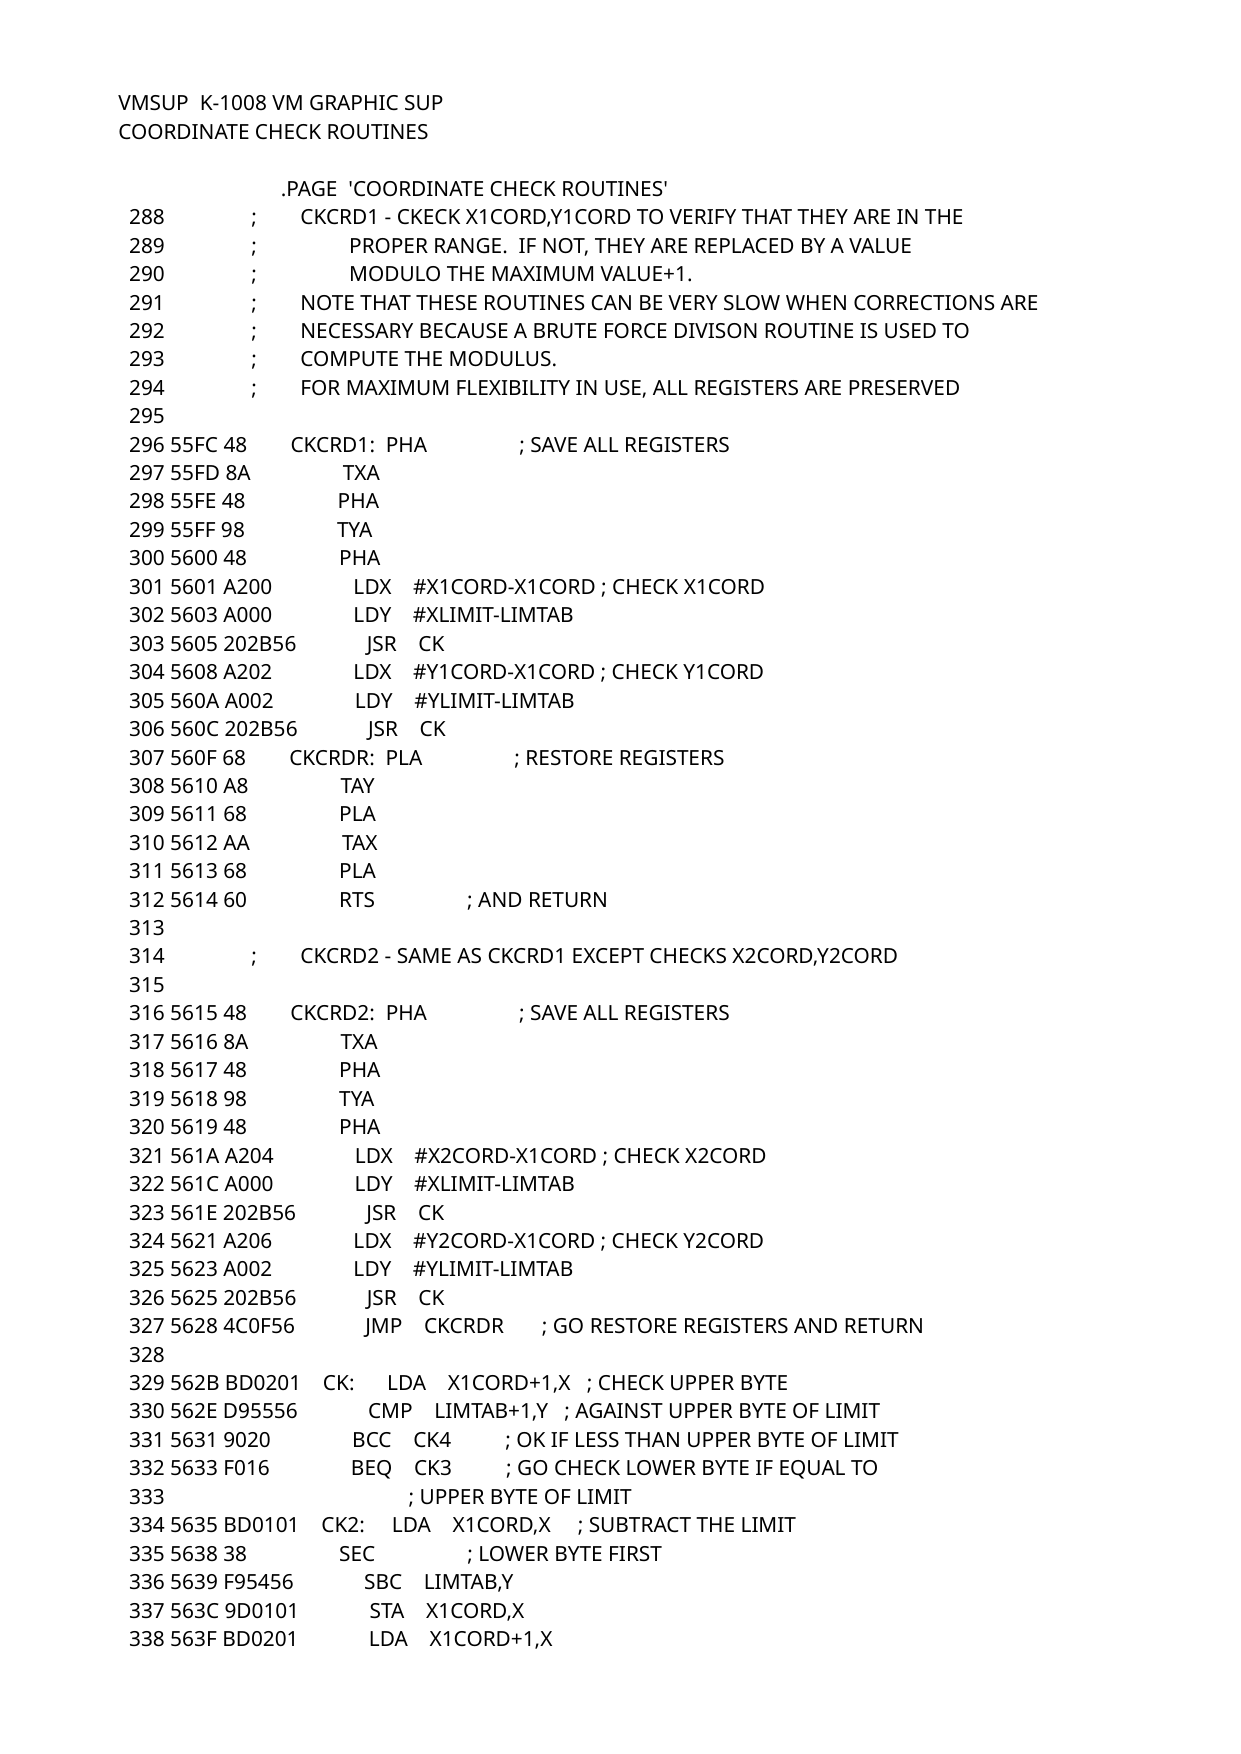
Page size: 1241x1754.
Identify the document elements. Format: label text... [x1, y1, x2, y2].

text 314 ; CKCRD2 - SAME AS CKCRD1 EXCEPT CHECKS X2CORD,Y2CORD [118, 942, 1152, 970]
text 317 5616 8A TXA [118, 1027, 1152, 1055]
text VMSUP K-1008 VM GRAPHIC SUP [118, 88, 1152, 117]
text 294 ; FOR MAXIMUM FLEXIBILITY IN USE, ALL REGISTERS ARE PRESERVED [118, 373, 1152, 401]
text 310 5612 AA TAX [118, 828, 1152, 856]
text COORDINATE CHECK ROUTINES [118, 117, 1152, 145]
text 304 5608 A202 LDX #Y1CORD-X1CORD ; CHECK Y1CORD [118, 657, 1152, 686]
text 303 5605 202B56 JSR CK [118, 629, 1152, 657]
text 308 5610 A8 TAY [118, 771, 1152, 799]
text 289 ; PROPER RANGE. IF NOT, THEY ARE REPLACED BY A VALUE [118, 231, 1152, 259]
text 320 5619 48 PHA [118, 1112, 1152, 1141]
text 291 ; NOTE THAT THESE ROUTINES CAN BE VERY SLOW WHEN CORRECTIONS ARE [118, 288, 1152, 316]
text 307 560F 68 CKCRDR: PLA ; RESTORE REGISTERS [118, 743, 1152, 771]
text 293 ; COMPUTE THE MODULUS. [118, 344, 1152, 373]
text 292 ; NECESSARY BECAUSE A BRUTE FORCE DIVISON ROUTINE IS USED TO [118, 316, 1152, 344]
text 335 5638 38 SEC ; LOWER BYTE FIRST [118, 1539, 1152, 1567]
text 329 562B BD0201 CK: LDA X1CORD+1,X ; CHECK UPPER BYTE [118, 1368, 1152, 1397]
text 316 5615 48 CKCRD2: PHA ; SAVE ALL REGISTERS [118, 998, 1152, 1027]
text 333 ; UPPER BYTE OF LIMIT [118, 1482, 1152, 1510]
text 302 5603 A000 LDY #XLIMIT-LIMTAB [118, 600, 1152, 629]
text 324 5621 A206 LDX #Y2CORD-X1CORD ; CHECK Y2CORD [118, 1226, 1152, 1254]
text 298 55FE 48 PHA [118, 487, 1152, 515]
text 331 5631 9020 BCC CK4 ; OK IF LESS THAN UPPER BYTE OF LIMIT [118, 1425, 1152, 1453]
text 325 5623 A002 LDY #YLIMIT-LIMTAB [118, 1254, 1152, 1283]
text 299 55FF 98 TYA [118, 515, 1152, 543]
text 338 563F BD0201 LDA X1CORD+1,X [118, 1624, 1152, 1653]
text 290 ; MODULO THE MAXIMUM VALUE+1. [118, 259, 1152, 288]
text 288 ; CKCRD1 - CKECK X1CORD,Y1CORD TO VERIFY THAT THEY ARE IN THE [118, 202, 1152, 231]
text 315 [118, 970, 1152, 998]
text 336 5639 F95456 SBC LIMTAB,Y [118, 1567, 1152, 1596]
text 301 5601 A200 LDX #X1CORD-X1CORD ; CHECK X1CORD [118, 572, 1152, 600]
text 322 561C A000 LDY #XLIMIT-LIMTAB [118, 1169, 1152, 1198]
text 300 5600 48 PHA [118, 543, 1152, 572]
text 312 5614 60 RTS ; AND RETURN [118, 885, 1152, 913]
text 337 563C 9D0101 STA X1CORD,X [118, 1596, 1152, 1624]
text 296 55FC 48 CKCRD1: PHA ; SAVE ALL REGISTERS [118, 430, 1152, 458]
text 332 5633 F016 BEQ CK3 ; GO CHECK LOWER BYTE IF EQUAL TO [118, 1453, 1152, 1482]
text 313 [118, 913, 1152, 942]
text 330 562E D95556 CMP LIMTAB+1,Y ; AGAINST UPPER BYTE OF LIMIT [118, 1397, 1152, 1425]
text 318 5617 48 PHA [118, 1055, 1152, 1084]
text 319 5618 98 TYA [118, 1084, 1152, 1112]
text 295 [118, 401, 1152, 430]
text 321 561A A204 LDX #X2CORD-X1CORD ; CHECK X2CORD [118, 1141, 1152, 1169]
text .PAGE 'COORDINATE CHECK ROUTINES' [118, 174, 1152, 202]
text 306 560C 202B56 JSR CK [118, 714, 1152, 743]
text 327 5628 4C0F56 JMP CKCRDR ; GO RESTORE REGISTERS AND RETURN [118, 1311, 1152, 1340]
text 297 55FD 8A TXA [118, 458, 1152, 487]
text 305 560A A002 LDY #YLIMIT-LIMTAB [118, 686, 1152, 714]
text 326 5625 202B56 JSR CK [118, 1283, 1152, 1311]
text 323 561E 202B56 JSR CK [118, 1198, 1152, 1226]
text 328 [118, 1340, 1152, 1368]
text 311 5613 68 PLA [118, 856, 1152, 885]
text 309 5611 68 PLA [118, 799, 1152, 828]
text 334 5635 BD0101 CK2: LDA X1CORD,X ; SUBTRACT THE LIMIT [118, 1510, 1152, 1539]
